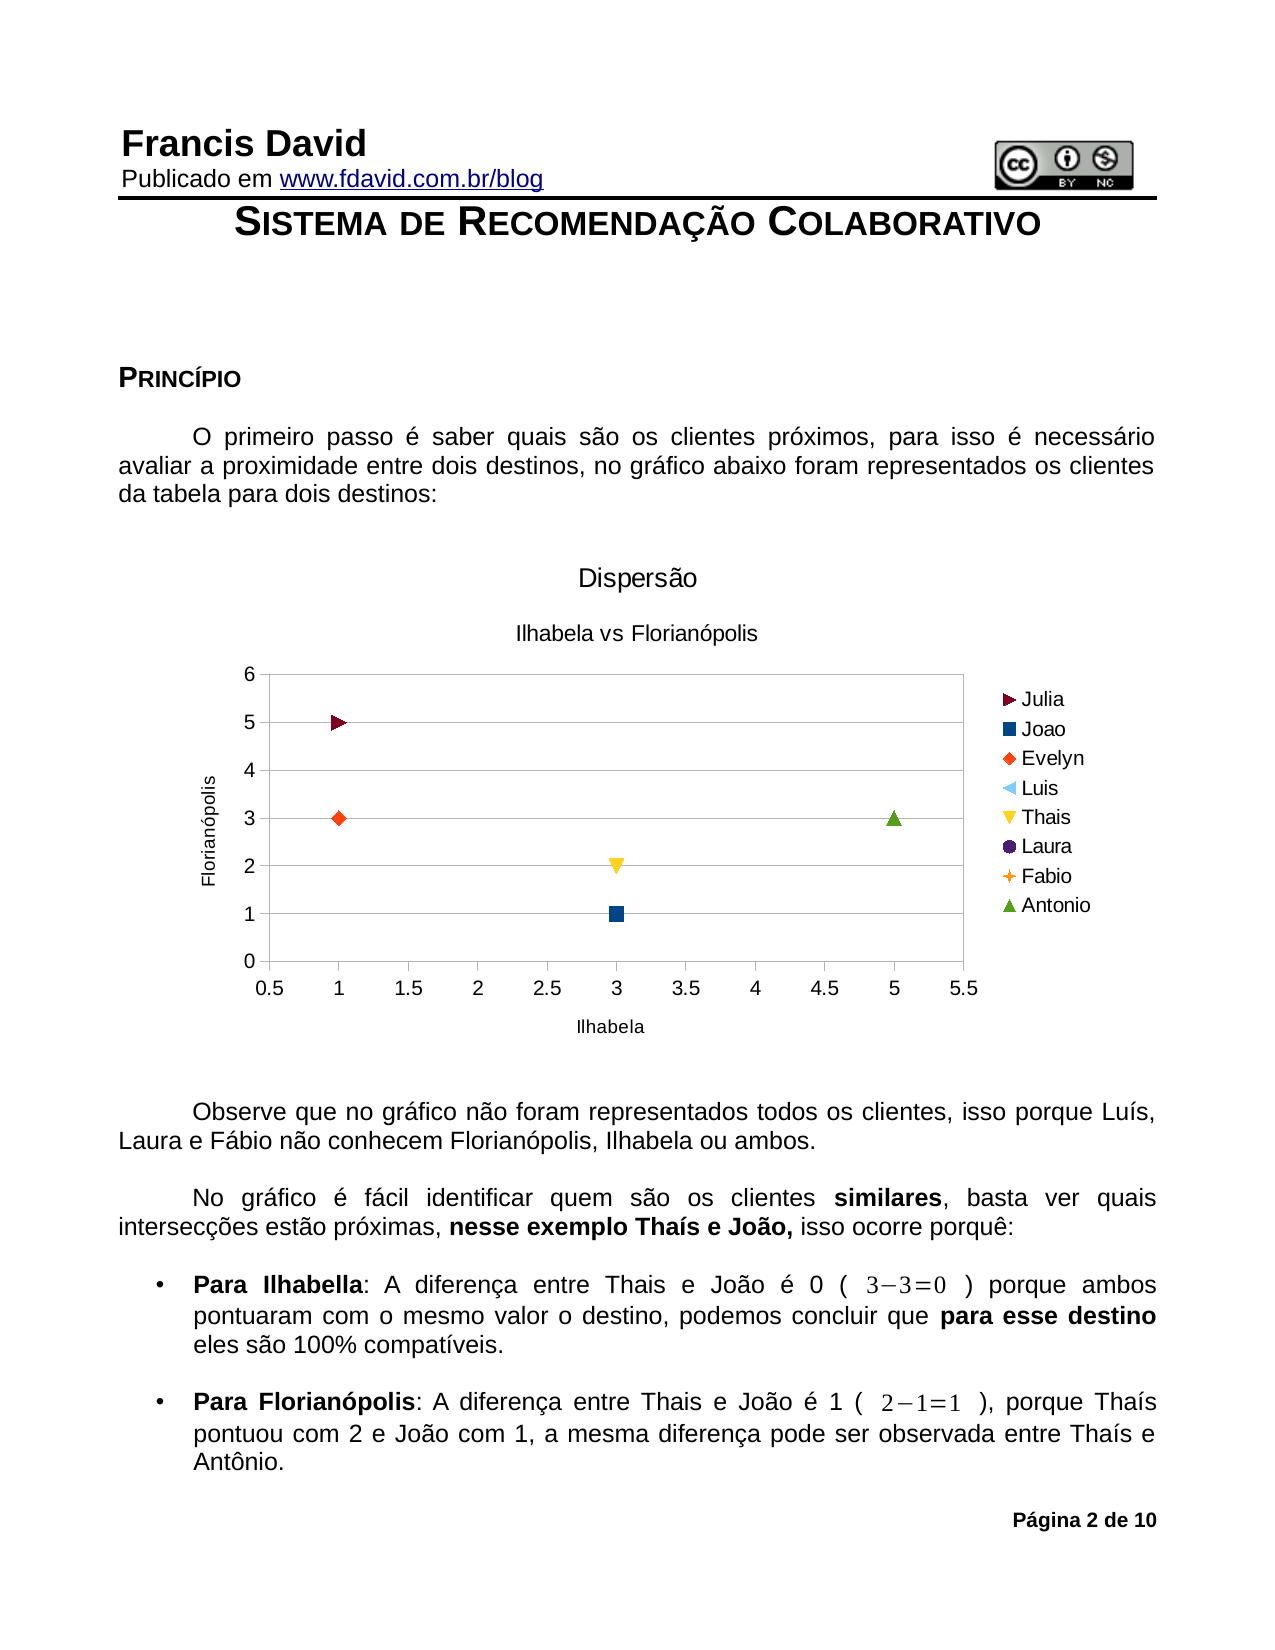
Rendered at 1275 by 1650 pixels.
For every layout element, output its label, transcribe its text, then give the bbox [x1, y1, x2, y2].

text Princípio [118, 360, 1157, 393]
list Para Florianópolis: A diferença entre Thais e João é 1 (), porque Thaís pontuou com 2 e João com 1, a mesma diferença pode ser observada entre Thaís e Antônio. [156, 1387, 1157, 1476]
picture [992, 138, 1137, 195]
text O primeiro passo é saber quais são os clientes próximos, para isso é necessário avaliar a proximidade entre dois destinos, no gráfico abaixo foram representados os clientes da tabela para dois destinos: [118, 422, 1157, 508]
text Observe que no gráfico não foram representados todos os clientes, isso porque Luís, Laura e Fábio não conhecem Florianópolis, Ilhabela ou ambos. [118, 1097, 1157, 1155]
list Para Ilhabella: A diferença entre Thais e João é 0 () porque ambos pontuaram com o mesmo valor o destino, podemos concluir que para esse destino eles são 100% compatíveis. [156, 1270, 1157, 1358]
text No gráfico é fácil identificar quem são os clientes similares, basta ver quais intersecções estão próximas, nesse exemplo Thaís e João, isso ocorre porquê: [118, 1183, 1157, 1241]
